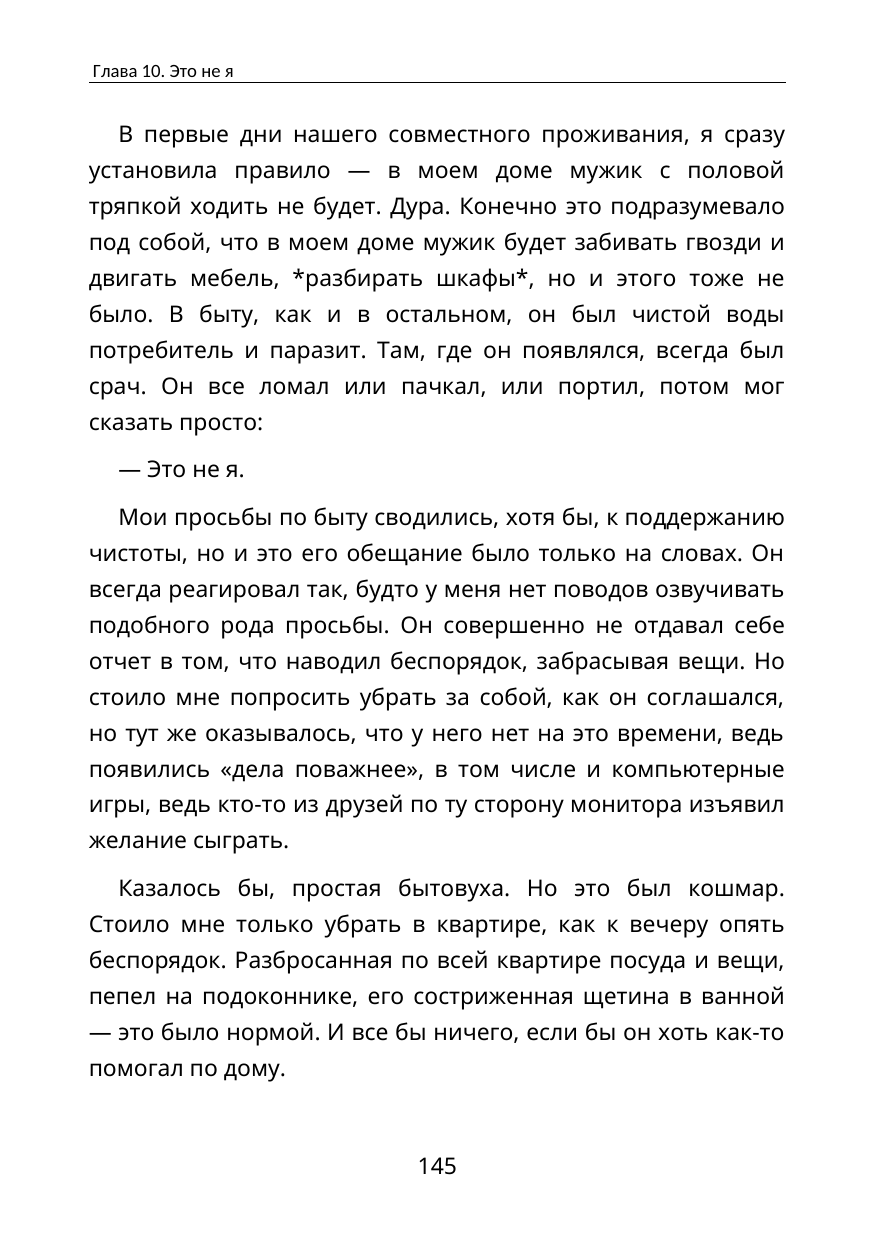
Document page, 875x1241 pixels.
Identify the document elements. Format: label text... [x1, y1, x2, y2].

text Мои просьбы по быту сводились, хотя бы, к поддержанию чистоты, но и это его обещание было только на словах. Он всегда реагировал так, будто у меня нет поводов озвучивать подобного рода просьбы. Он совершенно не отдавал себе отчет в том, что наводил беспорядок, забрасывая вещи. Но стоило мне попросить убрать за собой, как он соглашался, но тут же оказывалось, что у него нет на это времени, ведь появились «дела поважнее», в том числе и компьютерные игры, ведь кто-то из друзей по ту сторону монитора изъявил желание сыграть. [88, 501, 786, 856]
text — Это не я. [88, 453, 786, 484]
text Казалось бы, простая бытовуха. Но это был кошмар. Стоило мне только убрать в квартире, как к вечеру опять беспорядок. Разбросанная по всей квартире посуда и вещи, пепел на подоконнике, его состриженная щетина в ванной — это было нормой. И все бы ничего, если бы он хоть как-то помогал по дому. [88, 872, 786, 1083]
text В первые дни нашего совместного проживания, я сразу установила правило — в моем доме мужик с половой тряпкой ходить не будет. Дура. Конечно это подразумевало под собой, что в моем доме мужик будет забивать гвозди и двигать мебель, *разбирать шкафы*, но и этого тоже не было. В быту, как и в остальном, он был чистой воды потребитель и паразит. Там, где он появлялся, всегда был срач. Он все ломал или пачкал, или портил, потом мог сказать просто: [88, 118, 786, 437]
